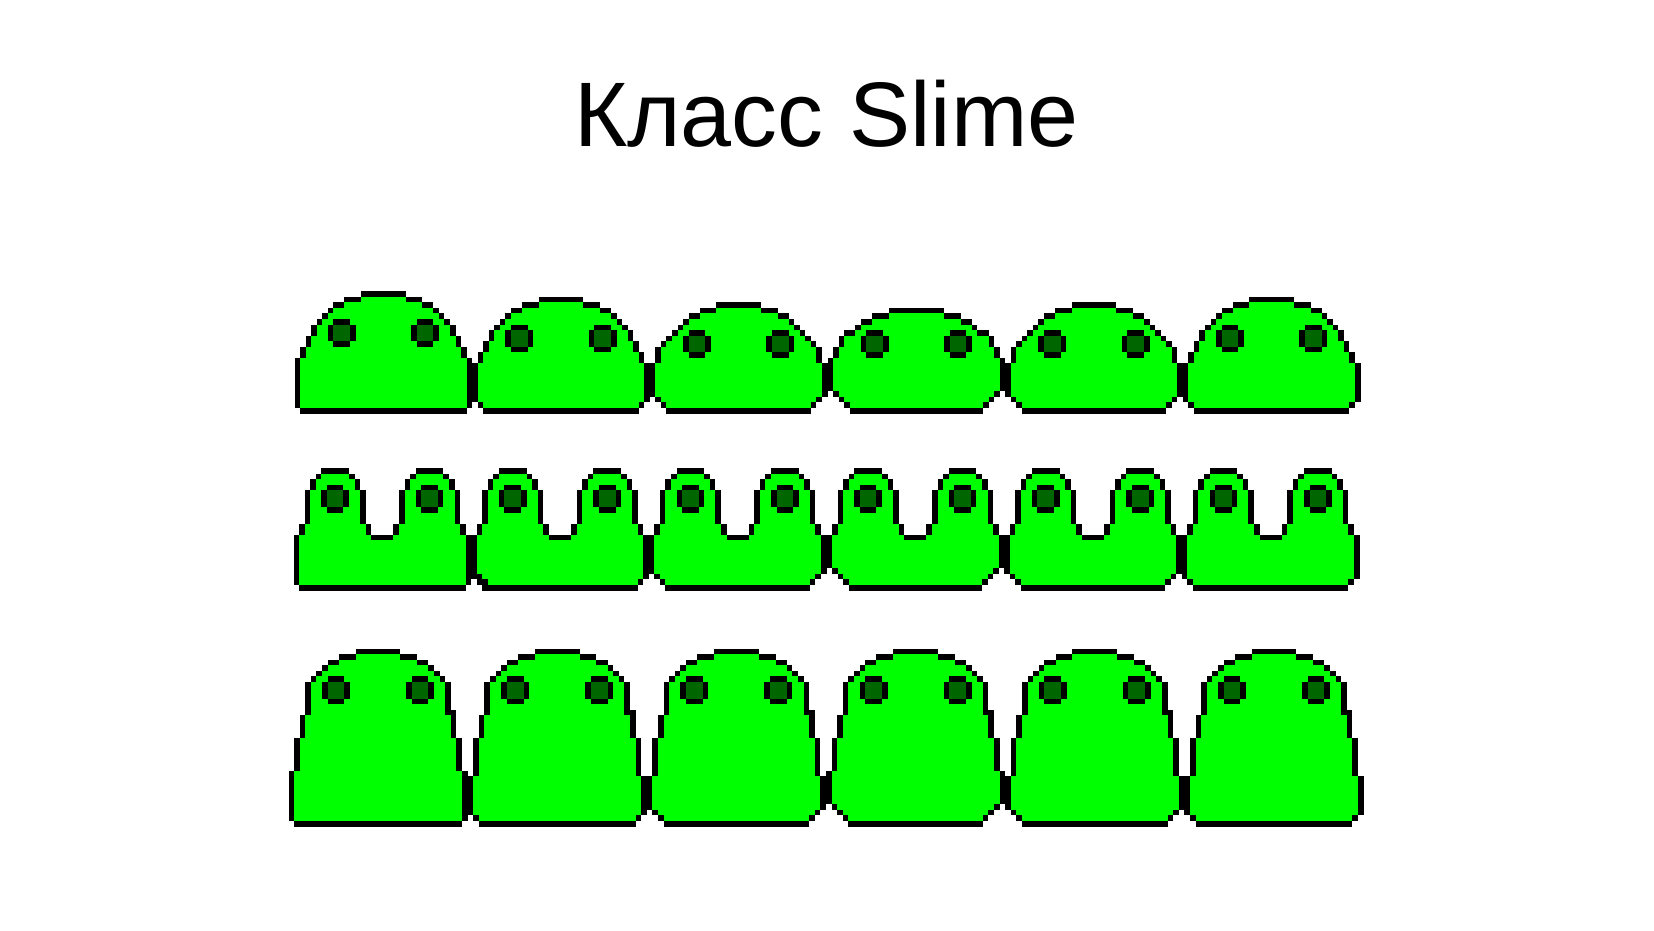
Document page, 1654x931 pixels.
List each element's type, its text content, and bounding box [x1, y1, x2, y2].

picture [294, 236, 1361, 591]
title Класс Slime [82, 37, 1571, 193]
picture [289, 649, 1364, 827]
